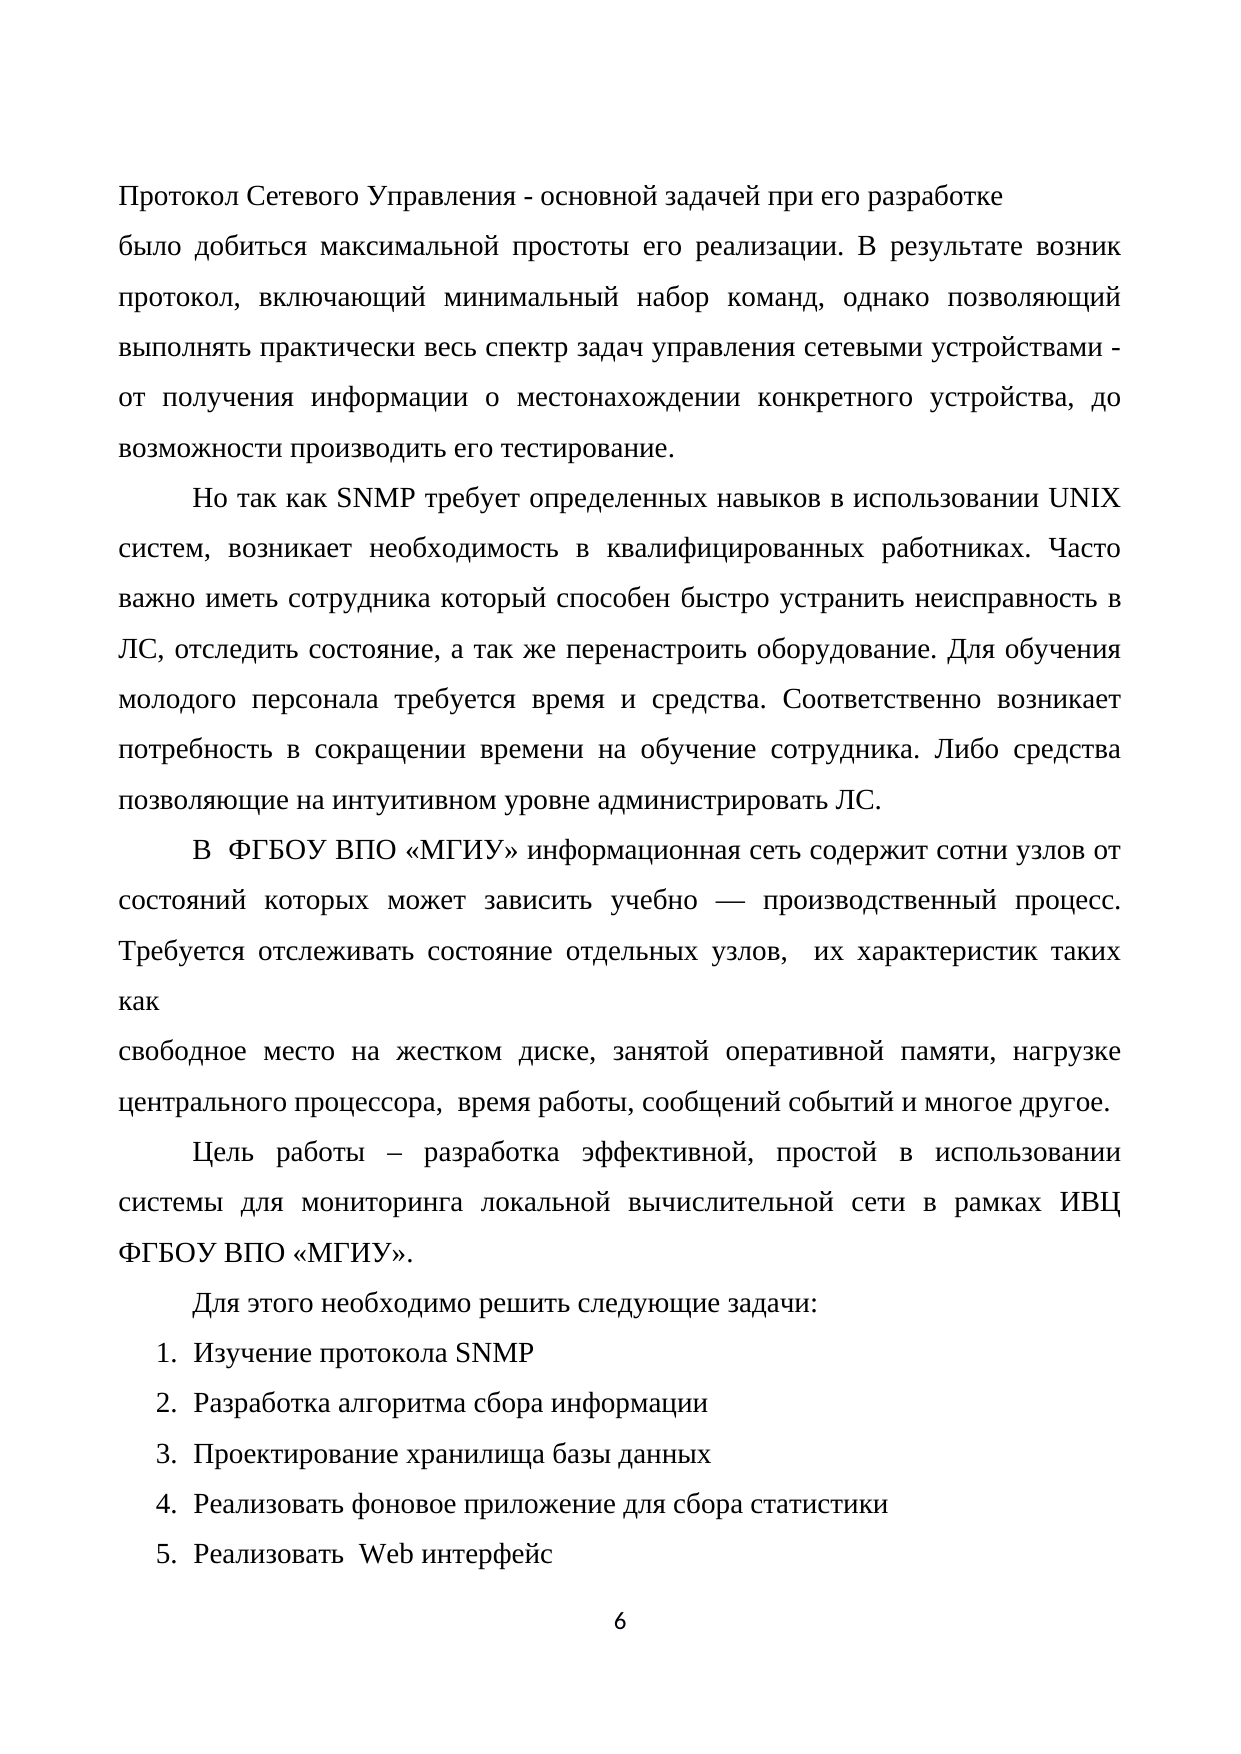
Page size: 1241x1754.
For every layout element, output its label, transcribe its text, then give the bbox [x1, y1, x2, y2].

text В ФГБОУ ВПО «МГИУ» информационная сеть содержит сотни узлов от состояний которых может зависить учебно — производственный процесс. Требуется отслеживать состояние отдельных узлов, их характеристик таких как [118, 832, 1122, 1017]
list Реализовать Web интерфейс [156, 1537, 1122, 1570]
text Цель работы – разработка эффективной, простой в использовании системы для мониторинга локальной вычислительной сети в рамках ИВЦ ФГБОУ ВПО «МГИУ». [118, 1134, 1122, 1268]
list Проектирование хранилища базы данных [156, 1436, 1122, 1469]
text Но так как SNMP требует определенных навыков в использовании UNIX систем, возникает необходимость в квалифицированных работниках. Часто важно иметь сотрудника который способен быстро устранить неисправность в ЛС, отследить состояние, а так же перенастроить оборудование. Для обучения молодого персонала требуется время и средства. Соответственно возникает потребность в сокращении времени на обучение сотрудника. Либо средства позволяющие на интуитивном уровне администрировать ЛС. [118, 480, 1122, 815]
text свободное место на жестком диске, занятой оперативной памяти, нагрузке центрального процессора, время работы, сообщений событий и многое другое. [118, 1033, 1122, 1117]
list Реализовать фоновое приложение для сбора статистики [156, 1486, 1122, 1520]
text Протокол Сетевого Управления - основной задачей при его разработке [118, 178, 1122, 212]
list Изучение протокола SNMP [156, 1335, 1122, 1369]
list Разработка алгоритма сбора информации [156, 1386, 1122, 1419]
text Для этого необходимо решить следующие задачи: [118, 1285, 1122, 1318]
text было добиться максимальной простоты его реализации. В результате возник протокол, включающий минимальный набор команд, однако позволяющий выполнять практически весь спектр задач управления сетевыми устройствами - от получения информации о местонахождении конкретного устройства, до возможности производить его тестирование. [118, 228, 1122, 463]
